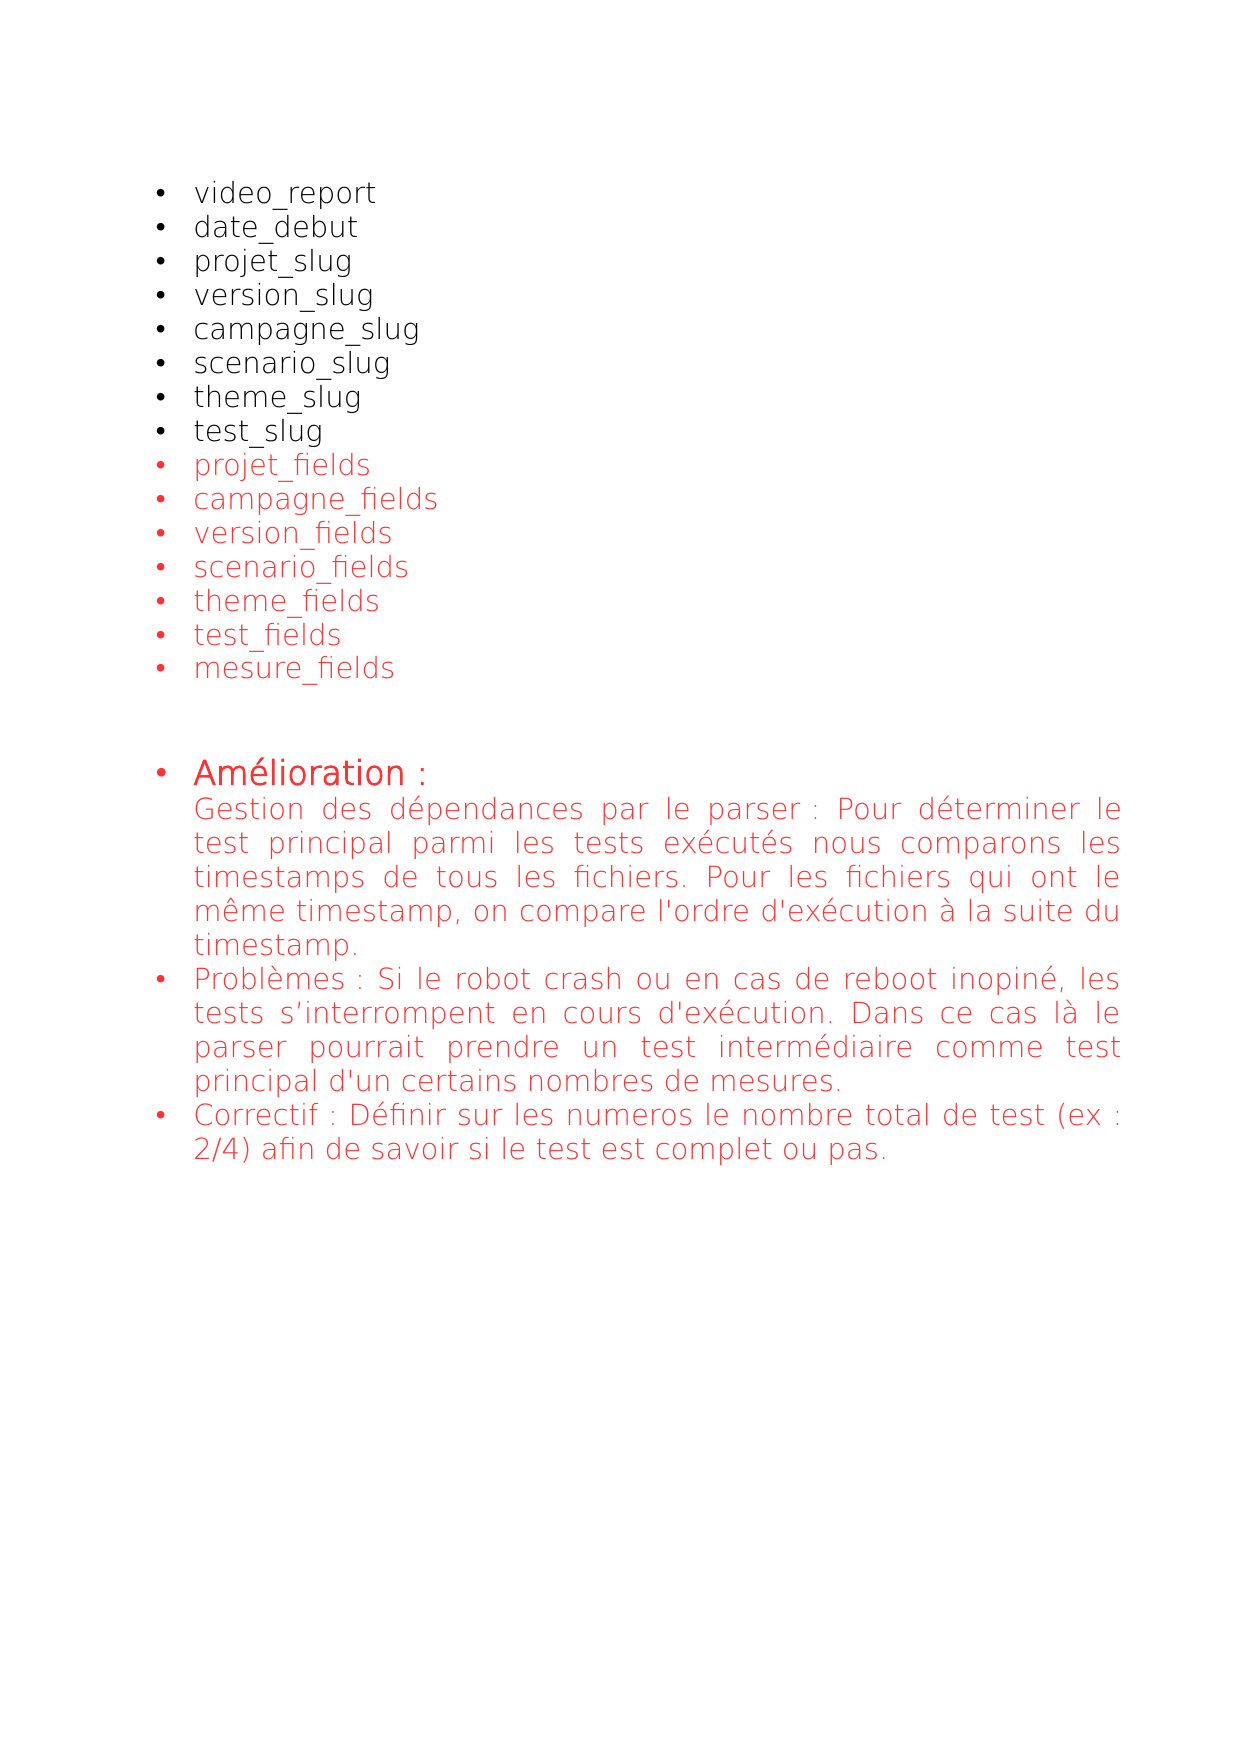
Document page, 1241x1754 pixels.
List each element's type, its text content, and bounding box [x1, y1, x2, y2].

list mesure_fields [156, 652, 1122, 686]
list theme_slug [156, 380, 1122, 414]
list Problèmes : Si le robot crash ou en cas de reboot inopiné, les tests s’interrompent en cours d'exécution. Dans ce cas là le parser pourrait prendre un test intermédiaire comme test principal d'un certains nombres de mesures. [156, 962, 1122, 1098]
list campagne_slug [156, 312, 1122, 346]
list projet_slug [156, 244, 1122, 278]
list projet_fields [156, 448, 1122, 482]
list date_debut [156, 210, 1122, 244]
list Amélioration : [156, 754, 1122, 792]
list Correctif : Définir sur les numeros le nombre total de test (ex : 2/4) afin de savoir si le test est complet ou pas. [156, 1098, 1122, 1166]
list version_fields [156, 516, 1122, 550]
list campagne_fields [156, 482, 1122, 516]
list scenario_fields [156, 550, 1122, 584]
list version_slug [156, 278, 1122, 312]
list Gestion des dépendances par le parser : Pour déterminer le test principal parmi les tests exécutés nous comparons les timestamps de tous les fichiers. Pour les fichiers qui ont le même timestamp, on compare l'ordre d'exécution à la suite du timestamp. [156, 792, 1122, 962]
list test_fields [156, 618, 1122, 652]
list video_report [156, 176, 1122, 210]
list theme_fields [156, 584, 1122, 618]
list test_slug [156, 414, 1122, 448]
list scenario_slug [156, 346, 1122, 380]
